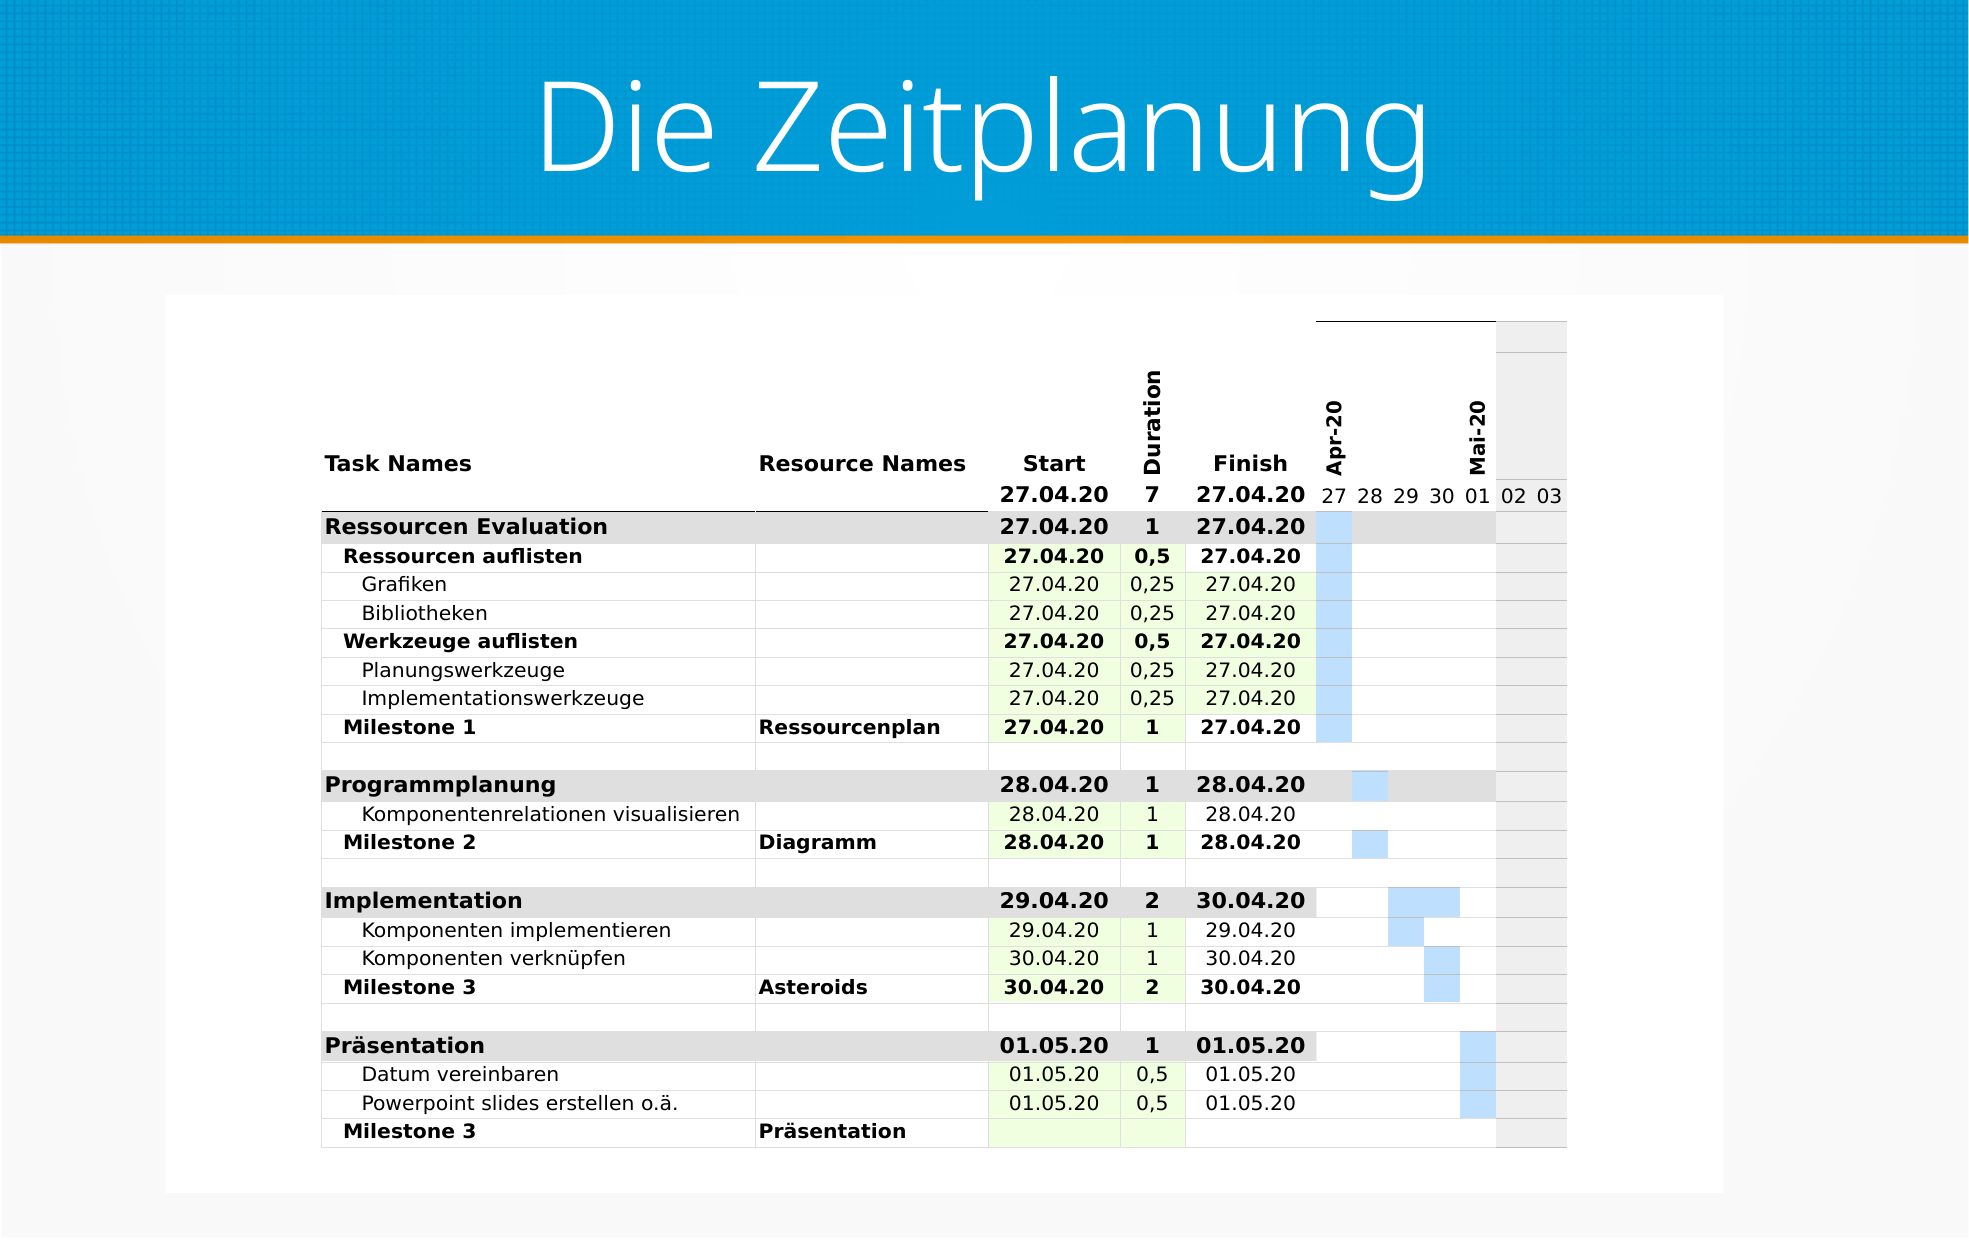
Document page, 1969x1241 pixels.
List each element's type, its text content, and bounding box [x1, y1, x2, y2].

picture [0, 236, 1969, 1241]
title Die Zeitplanung [98, 19, 1870, 227]
